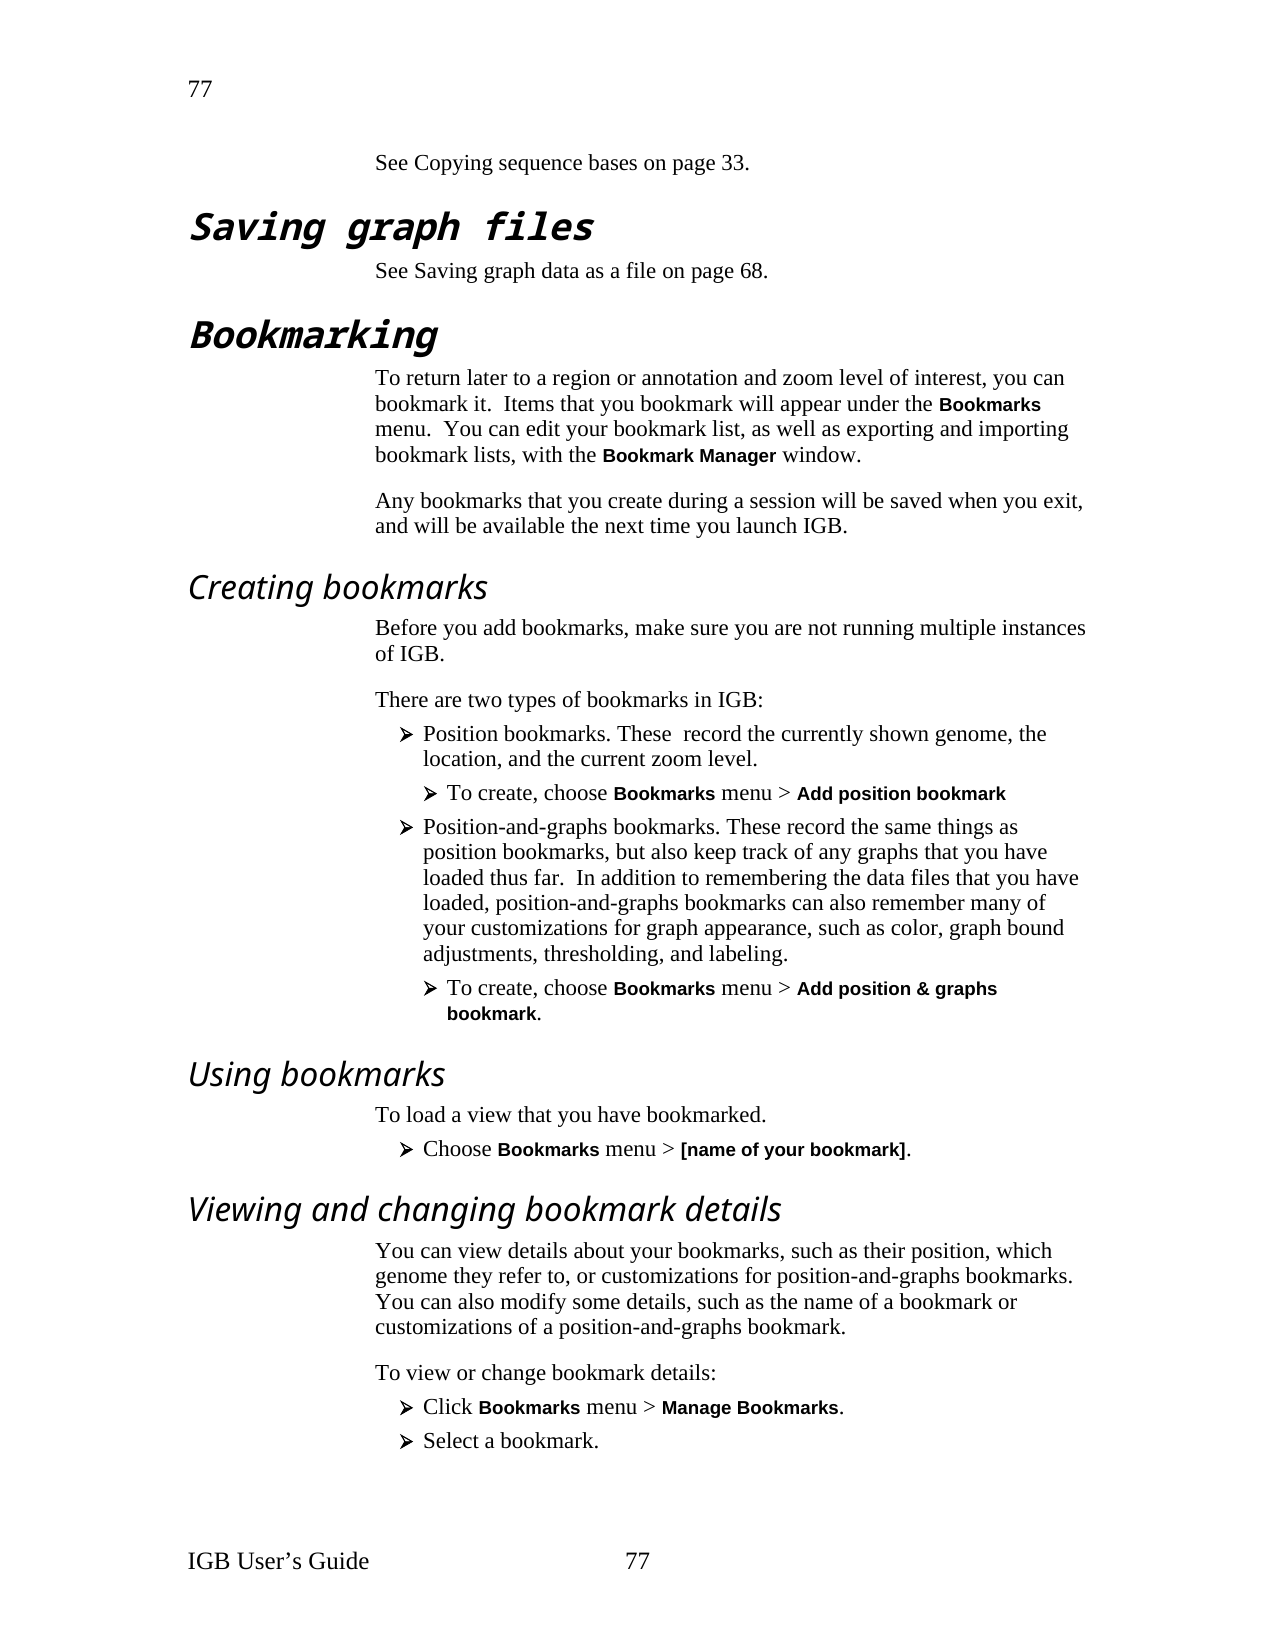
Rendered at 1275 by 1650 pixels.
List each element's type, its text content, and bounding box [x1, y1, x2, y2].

text Before you add bookmarks, make sure you are not running multiple instances of IGB. [375, 615, 1087, 666]
text You can view details about your bookmarks, such as their position, which genome they refer to, or customizations for position-and-graphs bookmarks. You can also modify some details, such as the name of a bookmark or customizations of a position-and-graphs bookmark. [375, 1238, 1087, 1339]
text To view or change bookmark details: [375, 1360, 1087, 1386]
text Any bookmarks that you create during a session will be saved when you exit, and will be available the next time you launch IGB. [375, 488, 1087, 539]
list Position bookmarks. These record the currently shown genome, the location, and the current zoom level. [399, 721, 1087, 772]
text There are two types of bookmarks in IGB: [375, 687, 1087, 712]
list To create, choose Bookmarks menu > Add position bookmark [423, 780, 1087, 805]
text To return later to a region or annotation and zoom level of interest, you can bookmark it. Items that you bookmark will appear under the Bookmarks menu. You can edit your bookmark list, as well as exporting and importing bookmark lists, with the Bookmark Manager window. [375, 365, 1087, 467]
text See Saving graph data as a file on page 65. [375, 258, 1087, 283]
list Position-and-graphs bookmarks. These record the same things as position bookmarks, but also keep track of any graphs that you have loaded thus far. In addition to remembering the data files that you have loaded, position-and-graphs bookmarks can also remember many of your customizations for graph appearance, such as color, graph bound adjustments, thresholding, and labeling. [399, 814, 1087, 966]
list Choose Bookmarks menu > [name of your bookmark]. [399, 1136, 1087, 1161]
list Click Bookmarks menu > Manage Bookmarks. [399, 1394, 1087, 1419]
text See Copying sequence bases on page 31. [375, 150, 1087, 175]
text To load a view that you have bookmarked. [375, 1102, 1087, 1127]
subtitle Viewing and changing bookmark details [187, 1186, 1087, 1232]
subtitle Bookmarking [187, 308, 1087, 359]
subtitle Saving graph files [187, 200, 1087, 251]
list Select a bookmark. [399, 1428, 1087, 1453]
list To create, choose Bookmarks menu > Add position & graphs bookmark. [423, 974, 1087, 1025]
subtitle Creating bookmarks [187, 564, 1087, 609]
subtitle Using bookmarks [187, 1050, 1087, 1096]
